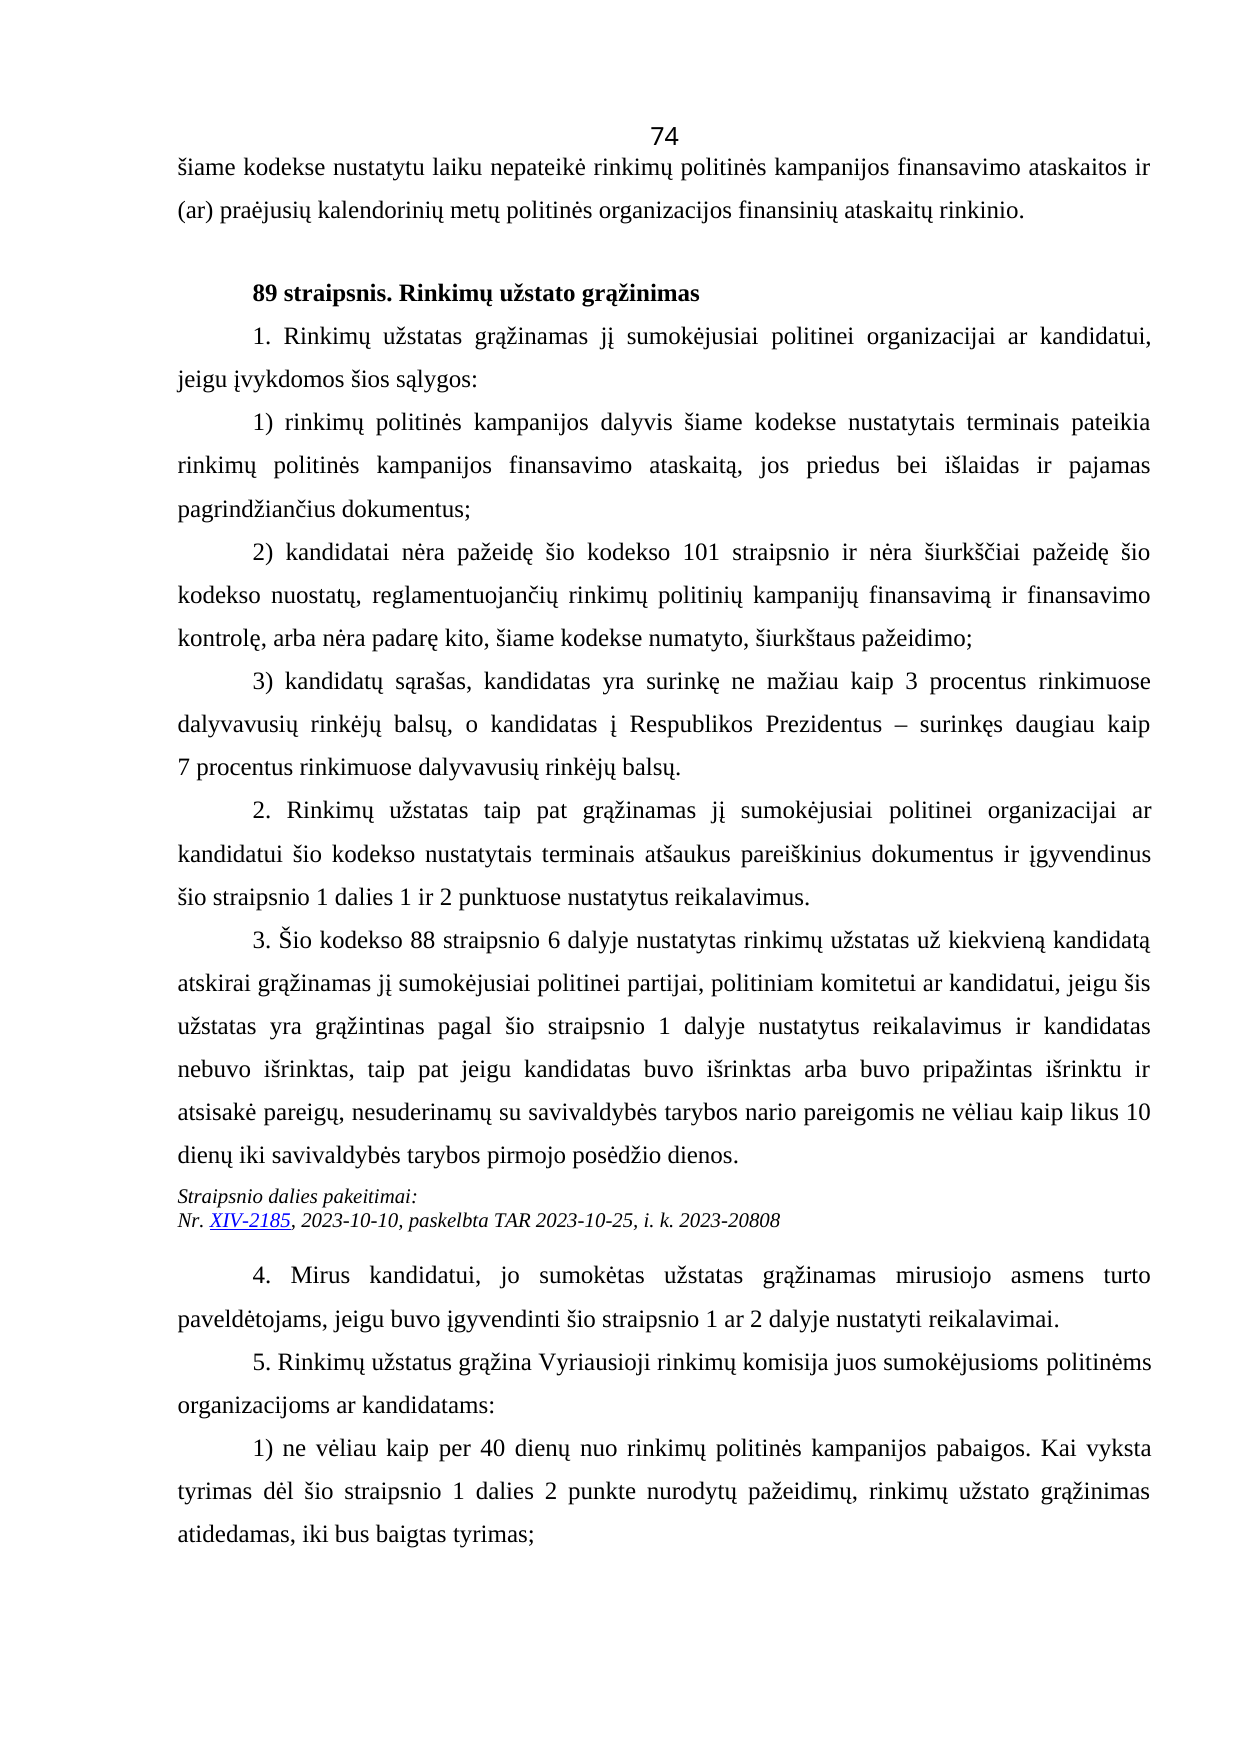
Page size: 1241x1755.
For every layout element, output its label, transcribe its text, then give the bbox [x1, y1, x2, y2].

text 2) kandidatai nėra pažeidę šio kodekso 101 straipsnio ir nėra šiurkščiai pažeidę šio kodekso nuostatų, reglamentuojančių rinkimų politinių kampanijų finansavimą ir finansavimo kontrolę, arba nėra padarę kito, šiame kodekse numatyto, šiurkštaus pažeidimo; [177, 537, 1152, 652]
text 2. Rinkimų užstatas taip pat grąžinamas jį sumokėjusiai politinei organizacijai ar kandidatui šio kodekso nustatytais terminais atšaukus pareiškinius dokumentus ir įgyvendinus šio straipsnio 1 dalies 1 ir 2 punktuose nustatytus reikalavimus. [177, 796, 1152, 911]
text 89 straipsnis. Rinkimų užstato grąžinimas [177, 278, 1152, 307]
text 1. Rinkimų užstatas grąžinamas jį sumokėjusiai politinei organizacijai ar kandidatui, jeigu įvykdomos šios sąlygos: [177, 321, 1152, 393]
text Nr. XIV-2185, 2023-10-10, paskelbta TAR 2023-10-25, i. k. 2023-20808 [177, 1208, 1152, 1232]
text 3) kandidatų sąrašas, kandidatas yra surinkę ne mažiau kaip 3 procentus rinkimuose dalyvavusių rinkėjų balsų, o kandidatas į Respublikos Prezidentus – surinkęs daugiau kaip 7 procentus rinkimuose dalyvavusių rinkėjų balsų. [177, 666, 1152, 781]
text šiame kodekse nustatytu laiku nepateikė rinkimų politinės kampanijos finansavimo ataskaitos ir (ar) praėjusių kalendorinių metų politinės organizacijos finansinių ataskaitų rinkinio. [177, 152, 1152, 224]
text 1) rinkimų politinės kampanijos dalyvis šiame kodekse nustatytais terminais pateikia rinkimų politinės kampanijos finansavimo ataskaitą, jos priedus bei išlaidas ir pajamas pagrindžiančius dokumentus; [177, 407, 1152, 522]
text 1) ne vėliau kaip per 40 dienų nuo rinkimų politinės kampanijos pabaigos. Kai vyksta tyrimas dėl šio straipsnio 1 dalies 2 punkte nurodytų pažeidimų, rinkimų užstato grąžinimas atidedamas, iki bus baigtas tyrimas; [177, 1433, 1152, 1548]
text Straipsnio dalies pakeitimai: [177, 1184, 1152, 1208]
text 5. Rinkimų užstatus grąžina Vyriausioji rinkimų komisija juos sumokėjusioms politinėms organizacijoms ar kandidatams: [177, 1347, 1152, 1419]
text 4. Mirus kandidatui, jo sumokėtas užstatas grąžinamas mirusiojo asmens turto paveldėtojams, jeigu buvo įgyvendinti šio straipsnio 1 ar 2 dalyje nustatyti reikalavimai. [177, 1261, 1152, 1332]
text 3. Šio kodekso 88 straipsnio 6 dalyje nustatytas rinkimų užstatas už kiekvieną kandidatą atskirai grąžinamas jį sumokėjusiai politinei partijai, politiniam komitetui ar kandidatui, jeigu šis užstatas yra grąžintinas pagal šio straipsnio 1 dalyje nustatytus reikalavimus ir kandidatas nebuvo išrinktas, taip pat jeigu kandidatas buvo išrinktas arba buvo pripažintas išrinktu ir atsisakė pareigų, nesuderinamų su savivaldybės tarybos nario pareigomis ne vėliau kaip likus 10 dienų iki savivaldybės tarybos pirmojo posėdžio dienos. [177, 925, 1152, 1169]
